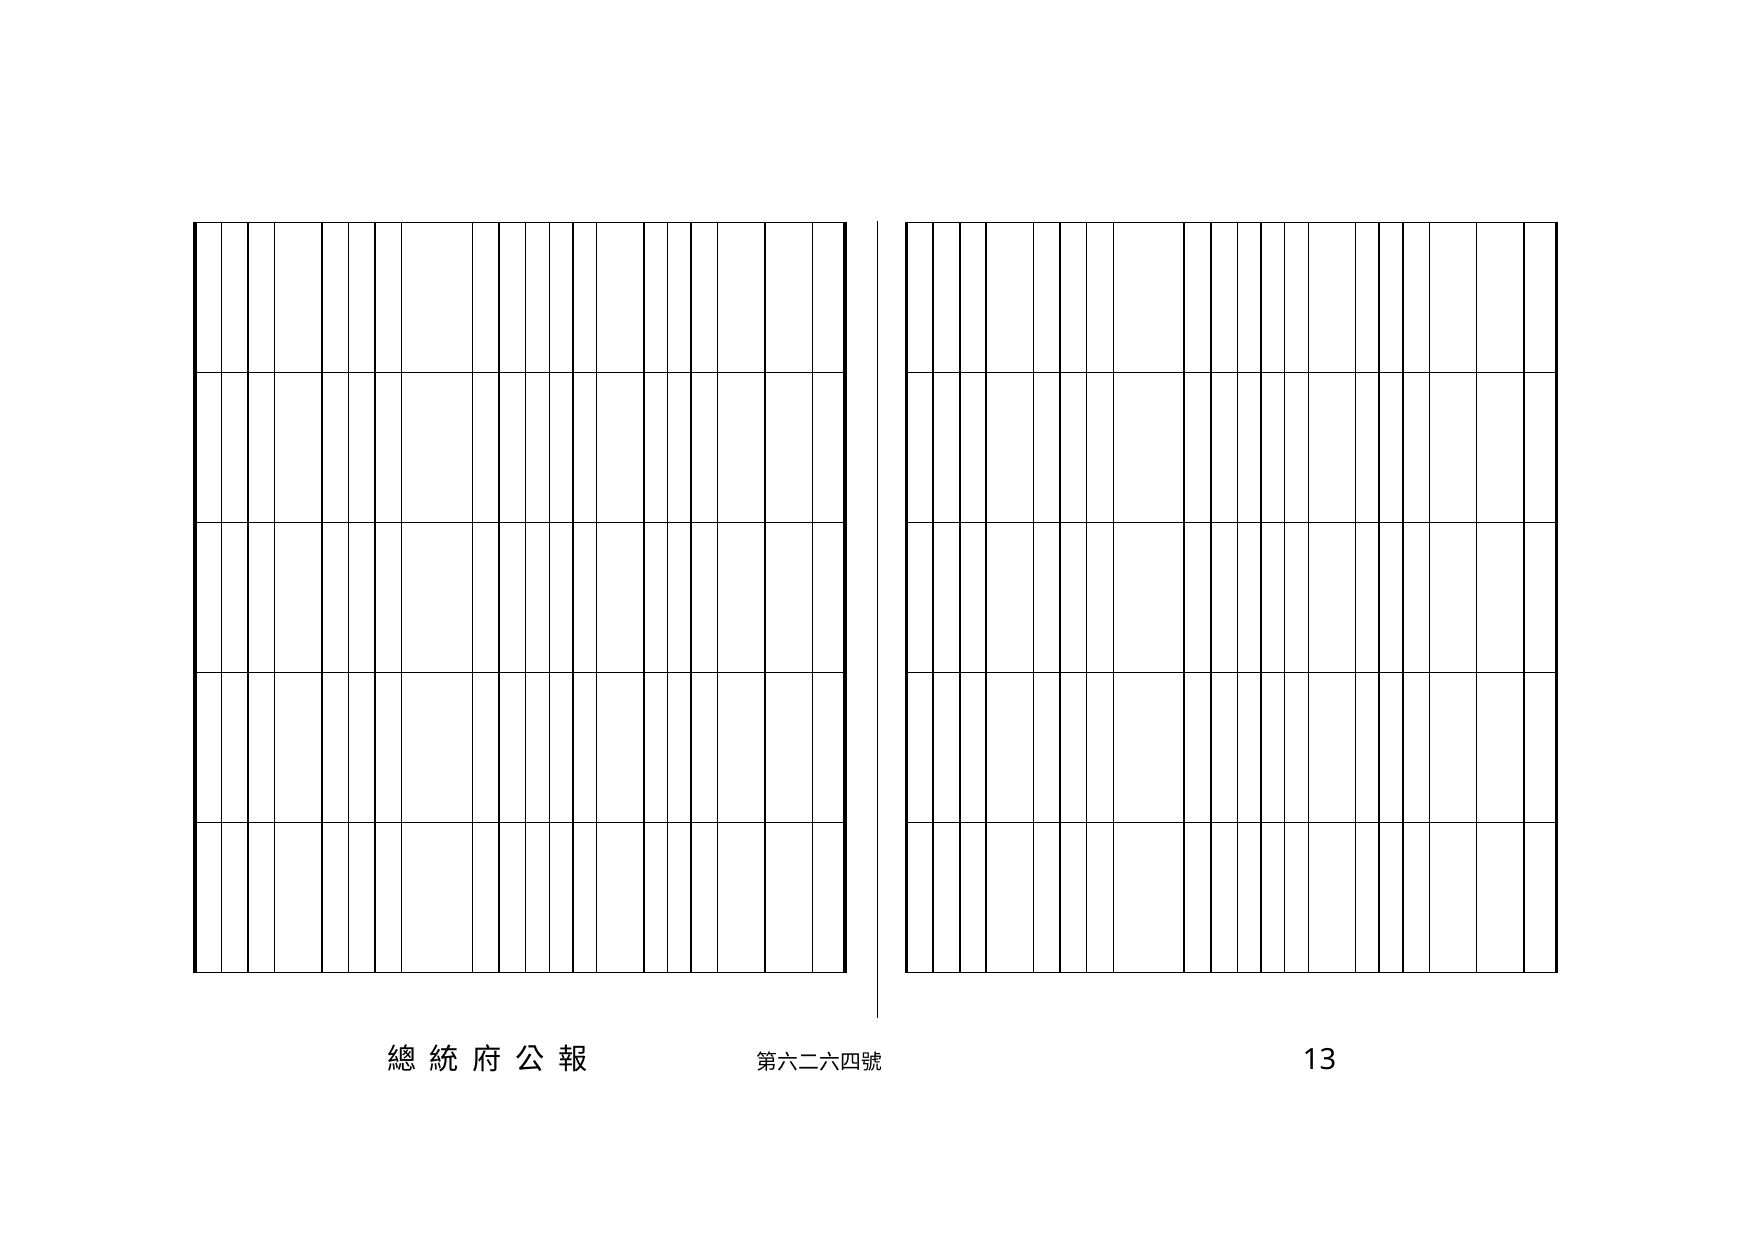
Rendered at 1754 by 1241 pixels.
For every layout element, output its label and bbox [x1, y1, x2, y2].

table_cell [1380, 823, 1402, 972]
table_cell [597, 223, 620, 372]
table_cell [249, 823, 274, 972]
table_cell [349, 373, 374, 522]
table_cell [323, 823, 348, 972]
table_cell [449, 823, 472, 972]
table_cell [961, 823, 985, 972]
table_cell [1356, 223, 1378, 372]
table_cell [1114, 823, 1137, 972]
table_cell [908, 823, 932, 972]
table_cell [1285, 223, 1308, 372]
table_cell [275, 223, 298, 372]
table_cell [275, 373, 298, 522]
table_cell [1430, 823, 1453, 972]
table_cell [449, 673, 472, 822]
table_cell [934, 523, 959, 672]
table_cell [1114, 223, 1137, 372]
table_cell [620, 673, 643, 822]
table_cell [1087, 373, 1113, 522]
table_cell [718, 673, 741, 822]
table_cell [1500, 673, 1523, 822]
table_cell [500, 373, 525, 522]
table_cell [249, 523, 274, 672]
table_cell [1114, 673, 1137, 822]
table_cell [449, 223, 472, 372]
table_cell [449, 373, 472, 522]
table_cell [987, 223, 1010, 372]
table_cell [1185, 373, 1210, 522]
table_cell [987, 823, 1010, 972]
table_cell [1238, 523, 1260, 672]
table_cell [961, 373, 985, 522]
table_cell [813, 823, 843, 972]
table_cell [1430, 673, 1453, 822]
table_cell [1453, 373, 1476, 522]
table_cell [249, 373, 274, 522]
table_cell [526, 373, 549, 522]
table_cell [1500, 823, 1523, 972]
table_cell [550, 223, 572, 372]
table_cell [1525, 823, 1555, 972]
table_cell [1212, 523, 1237, 672]
table_cell [197, 373, 221, 522]
table_cell [1332, 823, 1355, 972]
table_cell [1285, 823, 1308, 972]
table_cell [222, 223, 247, 372]
table_cell [1262, 673, 1284, 822]
table_cell [934, 373, 959, 522]
table_cell [1137, 523, 1161, 672]
table_cell [620, 373, 643, 522]
table_cell [718, 523, 741, 672]
table_cell [961, 523, 985, 672]
table_cell [718, 823, 741, 972]
table_cell [1238, 223, 1260, 372]
table_cell [376, 373, 401, 522]
table_cell [1010, 373, 1033, 522]
table_cell [1380, 673, 1402, 822]
table_cell [718, 223, 741, 372]
table_cell [1161, 373, 1183, 522]
table_cell [500, 673, 525, 822]
table_cell [402, 223, 425, 372]
table_cell [349, 673, 374, 822]
table_cell [1137, 373, 1161, 522]
table_cell [1356, 373, 1378, 522]
table_cell [1404, 673, 1429, 822]
table_cell [222, 823, 247, 972]
table_cell [645, 523, 667, 672]
table_cell [1034, 523, 1059, 672]
table_cell [1332, 673, 1355, 822]
table_cell [1161, 223, 1183, 372]
table_cell [1185, 523, 1210, 672]
table_cell [741, 373, 764, 522]
table_cell [425, 223, 449, 372]
table_cell [1185, 823, 1210, 972]
table_cell [789, 823, 812, 972]
table_cell [1453, 673, 1476, 822]
table_cell [1034, 223, 1059, 372]
table_cell [908, 373, 932, 522]
table_cell [298, 823, 321, 972]
table_cell [1477, 373, 1500, 522]
table_cell [668, 673, 690, 822]
table_cell [597, 823, 620, 972]
table_cell [1500, 373, 1523, 522]
table_cell [275, 523, 298, 672]
table_cell [692, 823, 717, 972]
table_cell [766, 823, 789, 972]
table_cell [1500, 523, 1523, 672]
table_cell [813, 373, 843, 522]
table_cell [1061, 523, 1086, 672]
table_cell [766, 223, 789, 372]
table_cell [1332, 373, 1355, 522]
table_cell [1137, 223, 1161, 372]
table_cell [1061, 673, 1086, 822]
table_cell [1262, 373, 1284, 522]
table_cell [1212, 373, 1237, 522]
table_cell [1309, 673, 1332, 822]
table_cell [908, 223, 932, 372]
table_cell [1525, 673, 1555, 822]
table_cell [1061, 823, 1086, 972]
table_cell [1010, 673, 1033, 822]
table_cell [1477, 823, 1500, 972]
table_cell [1380, 223, 1402, 372]
table_cell [1137, 673, 1161, 822]
table_cell [1238, 373, 1260, 522]
table_cell [597, 673, 620, 822]
table_cell [1087, 523, 1113, 672]
table_cell [1404, 223, 1429, 372]
table_cell [1161, 823, 1183, 972]
table_cell [1453, 823, 1476, 972]
table_cell [1061, 223, 1086, 372]
table_cell [349, 523, 374, 672]
table_cell [1010, 223, 1033, 372]
table_cell [402, 373, 425, 522]
table_cell [1285, 673, 1308, 822]
table_cell [1477, 673, 1500, 822]
table_cell [500, 223, 525, 372]
table_cell [574, 373, 596, 522]
table_cell [597, 373, 620, 522]
table_cell [813, 673, 843, 822]
table_cell [620, 223, 643, 372]
table_cell [1034, 673, 1059, 822]
table_cell [813, 523, 843, 672]
table_cell [1034, 823, 1059, 972]
table_cell [349, 223, 374, 372]
table_cell [298, 373, 321, 522]
table_cell [1212, 823, 1237, 972]
table_cell [987, 523, 1010, 672]
table_cell [473, 373, 498, 522]
table_cell [473, 223, 498, 372]
table_cell [526, 523, 549, 672]
table_cell [789, 523, 812, 672]
table_cell [1500, 223, 1523, 372]
table_cell [574, 673, 596, 822]
table_cell [1010, 823, 1033, 972]
table_cell [741, 523, 764, 672]
table_cell [1137, 823, 1161, 972]
table_cell [668, 523, 690, 672]
table_cell [275, 673, 298, 822]
table_cell [668, 223, 690, 372]
table_cell [197, 823, 221, 972]
table_cell [1185, 223, 1210, 372]
table_cell [298, 523, 321, 672]
table_cell [1185, 673, 1210, 822]
table_cell [574, 823, 596, 972]
table_cell [249, 673, 274, 822]
table_cell [692, 373, 717, 522]
table_cell [1332, 223, 1355, 372]
table_cell [574, 223, 596, 372]
table_cell [526, 823, 549, 972]
table_cell [766, 673, 789, 822]
table_cell [249, 223, 274, 372]
table_cell [402, 823, 425, 972]
table_cell [620, 523, 643, 672]
table_cell [1238, 823, 1260, 972]
table_cell [1114, 373, 1137, 522]
table_cell [908, 673, 932, 822]
table_cell [645, 223, 667, 372]
table_cell [668, 823, 690, 972]
table_cell [741, 223, 764, 372]
table_cell [766, 523, 789, 672]
table_cell [1404, 523, 1429, 672]
table_cell [1309, 223, 1332, 372]
table_cell [934, 673, 959, 822]
table_cell [1238, 673, 1260, 822]
table_cell [1430, 373, 1453, 522]
table_cell [402, 673, 425, 822]
table_cell [1309, 823, 1332, 972]
table_cell [1161, 523, 1183, 672]
table_cell [789, 673, 812, 822]
table_cell [1309, 523, 1332, 672]
table_cell [908, 523, 932, 672]
table_cell [402, 523, 425, 672]
table_cell [376, 673, 401, 822]
table_cell [526, 223, 549, 372]
table_cell [1285, 373, 1308, 522]
table_cell [1161, 673, 1183, 822]
table_cell [961, 223, 985, 372]
table_cell [1404, 823, 1429, 972]
table_cell [1525, 373, 1555, 522]
table_cell [449, 523, 472, 672]
table_cell [473, 523, 498, 672]
table_cell [1034, 373, 1059, 522]
table_cell [298, 673, 321, 822]
table_cell [718, 373, 741, 522]
table_cell [197, 673, 221, 822]
table_cell [550, 673, 572, 822]
table_cell [574, 523, 596, 672]
table_cell [1356, 823, 1378, 972]
table_cell [323, 223, 348, 372]
table_cell [692, 673, 717, 822]
table_cell [1114, 523, 1137, 672]
table_cell [425, 673, 449, 822]
table_cell [197, 523, 221, 672]
table_cell [1430, 523, 1453, 672]
table_cell [987, 673, 1010, 822]
table_cell [222, 673, 247, 822]
table_cell [1061, 373, 1086, 522]
table_cell [197, 223, 221, 372]
table_cell [1430, 223, 1453, 372]
table_cell [222, 373, 247, 522]
table_cell [934, 223, 959, 372]
table_cell [741, 823, 764, 972]
table_cell [376, 823, 401, 972]
table_cell [1087, 223, 1113, 372]
table_cell [1262, 823, 1284, 972]
table_cell [597, 523, 620, 672]
table_cell [500, 823, 525, 972]
table_cell [425, 823, 449, 972]
table_cell [668, 373, 690, 522]
table_cell [1285, 523, 1308, 672]
table_cell [934, 823, 959, 972]
table_cell [1404, 373, 1429, 522]
table_cell [741, 673, 764, 822]
table_cell [500, 523, 525, 672]
table_cell [275, 823, 298, 972]
table_cell [1212, 673, 1237, 822]
table_cell [376, 523, 401, 672]
table_cell [1356, 673, 1378, 822]
table_cell [645, 823, 667, 972]
table_cell [1477, 523, 1500, 672]
table_cell [425, 523, 449, 672]
table_cell [766, 373, 789, 522]
table_cell [526, 673, 549, 822]
table_cell [692, 223, 717, 372]
table_cell [550, 523, 572, 672]
table_cell [1332, 523, 1355, 672]
table_cell [222, 523, 247, 672]
table_cell [349, 823, 374, 972]
table_cell [550, 823, 572, 972]
table_cell [645, 673, 667, 822]
table_cell [323, 373, 348, 522]
table_cell [1087, 823, 1113, 972]
table_cell [473, 823, 498, 972]
table_cell [961, 673, 985, 822]
table_cell [323, 523, 348, 672]
table_cell [789, 373, 812, 522]
table_cell [1477, 223, 1500, 372]
table_cell [1453, 223, 1476, 372]
table_cell [1212, 223, 1237, 372]
table_cell [987, 373, 1010, 522]
table_cell [425, 373, 449, 522]
table_cell [550, 373, 572, 522]
table_cell [1380, 373, 1402, 522]
table_cell [1309, 373, 1332, 522]
table_cell [789, 223, 812, 372]
table_cell [323, 673, 348, 822]
table_cell [1262, 523, 1284, 672]
table_cell [620, 823, 643, 972]
table_cell [813, 223, 843, 372]
table_cell [1010, 523, 1033, 672]
table_cell [298, 223, 321, 372]
table_cell [645, 373, 667, 522]
table_cell [1525, 223, 1555, 372]
table_cell [692, 523, 717, 672]
table_cell [473, 673, 498, 822]
table_cell [1453, 523, 1476, 672]
table_cell [1262, 223, 1284, 372]
table_cell [376, 223, 401, 372]
table_cell [1380, 523, 1402, 672]
table_cell [1087, 673, 1113, 822]
table_cell [1525, 523, 1555, 672]
table_cell [1356, 523, 1378, 672]
